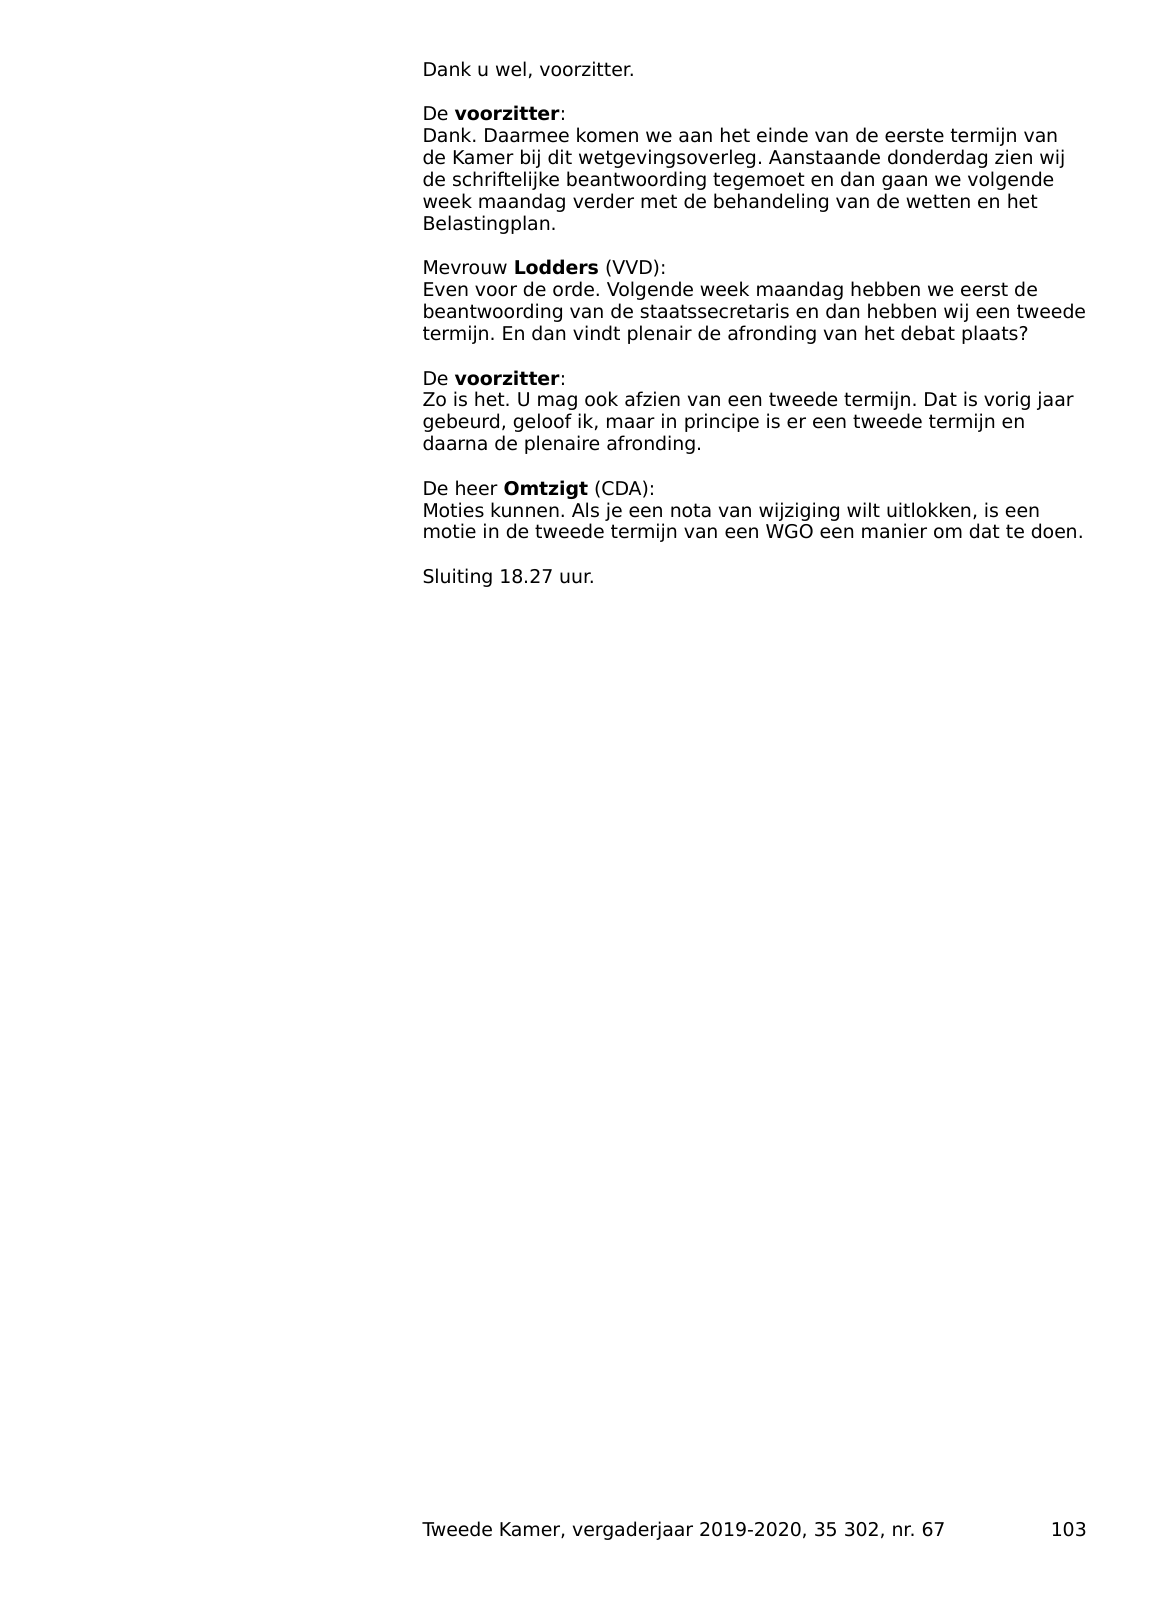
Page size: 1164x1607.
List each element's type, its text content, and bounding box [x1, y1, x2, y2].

text Dank u wel, voorzitter. [422, 59, 1087, 81]
text Mevrouw Lodders (VVD): [422, 257, 1087, 279]
text De heer Omtzigt (CDA): [422, 477, 1087, 499]
text Dank. Daarmee komen we aan het einde van de eerste termijn van de Kamer bij dit wetgevingsoverleg. Aanstaande donderdag zien wij de schriftelijke beantwoording tegemoet en dan gaan we volgende week maandag verder met de behandeling van de wetten en het Belastingplan. [422, 125, 1087, 235]
text De voorzitter: [422, 103, 1087, 125]
text Even voor de orde. Volgende week maandag hebben we eerst de beantwoording van de staatssecretaris en dan hebben wij een tweede termijn. En dan vindt plenair de afronding van het debat plaats? [422, 279, 1087, 345]
text De voorzitter: [422, 367, 1087, 389]
text Moties kunnen. Als je een nota van wijziging wilt uitlokken, is een motie in de tweede termijn van een WGO een manier om dat te doen. [422, 499, 1087, 543]
text Zo is het. U mag ook afzien van een tweede termijn. Dat is vorig jaar gebeurd, geloof ik, maar in principe is er een tweede termijn en daarna de plenaire afronding. [422, 389, 1087, 455]
text Sluiting 18.27 uur. [422, 566, 1087, 588]
